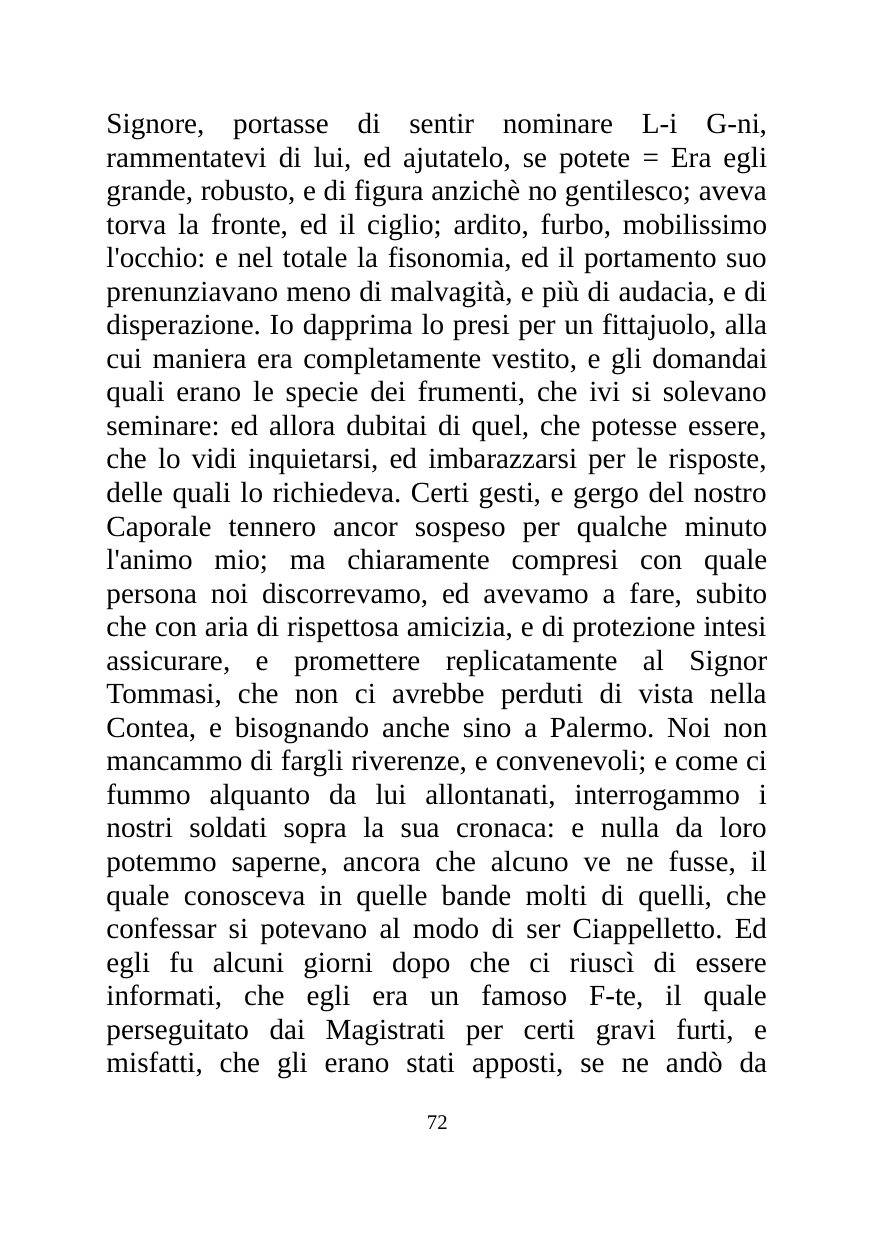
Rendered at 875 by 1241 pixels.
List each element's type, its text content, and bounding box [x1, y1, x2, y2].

text Signore, portasse di sentir nominare L-i G-ni, rammentatevi di lui, ed ajutatelo, se potete = Era egli grande, robusto, e di figura anzichè no gentilesco; aveva torva la fronte, ed il ciglio; ardito, furbo, mobilissimo l'occhio: e nel totale la fisonomia, ed il portamento suo prenunziavano meno di malvagità, e più di audacia, e di disperazione. Io dapprima lo presi per un fittajuolo, alla cui maniera era completamente vestito, e gli domandai quali erano le specie dei frumenti, che ivi si solevano seminare: ed allora dubitai di quel, che potesse essere, che lo vidi inquietarsi, ed imbarazzarsi per le risposte, delle quali lo richiedeva. Certi gesti, e gergo del nostro Caporale tennero ancor sospeso per qualche minuto l'animo mio; ma chiaramente compresi con quale persona noi discorrevamo, ed avevamo a fare, subito che con aria di rispettosa amicizia, e di protezione intesi assicurare, e promettere replicatamente al Signor Tommasi, che non ci avrebbe perduti di vista nella Contea, e bisognando anche sino a Palermo. Noi non mancammo di fargli riverenze, e convenevoli; e come ci fummo alquanto da lui allontanati, interrogammo i nostri soldati sopra la sua cronaca: e nulla da loro potemmo saperne, ancora che alcuno ve ne fusse, il quale conosceva in quelle bande molti di quelli, che confessar si potevano al modo di ser Ciappelletto. Ed egli fu alcuni giorni dopo che ci riuscì di essere informati, che egli era un famoso F-te, il quale perseguitato dai Magistrati per certi gravi furti, e misfatti, che gli erano stati apposti, se ne andò da [106, 106, 768, 1079]
